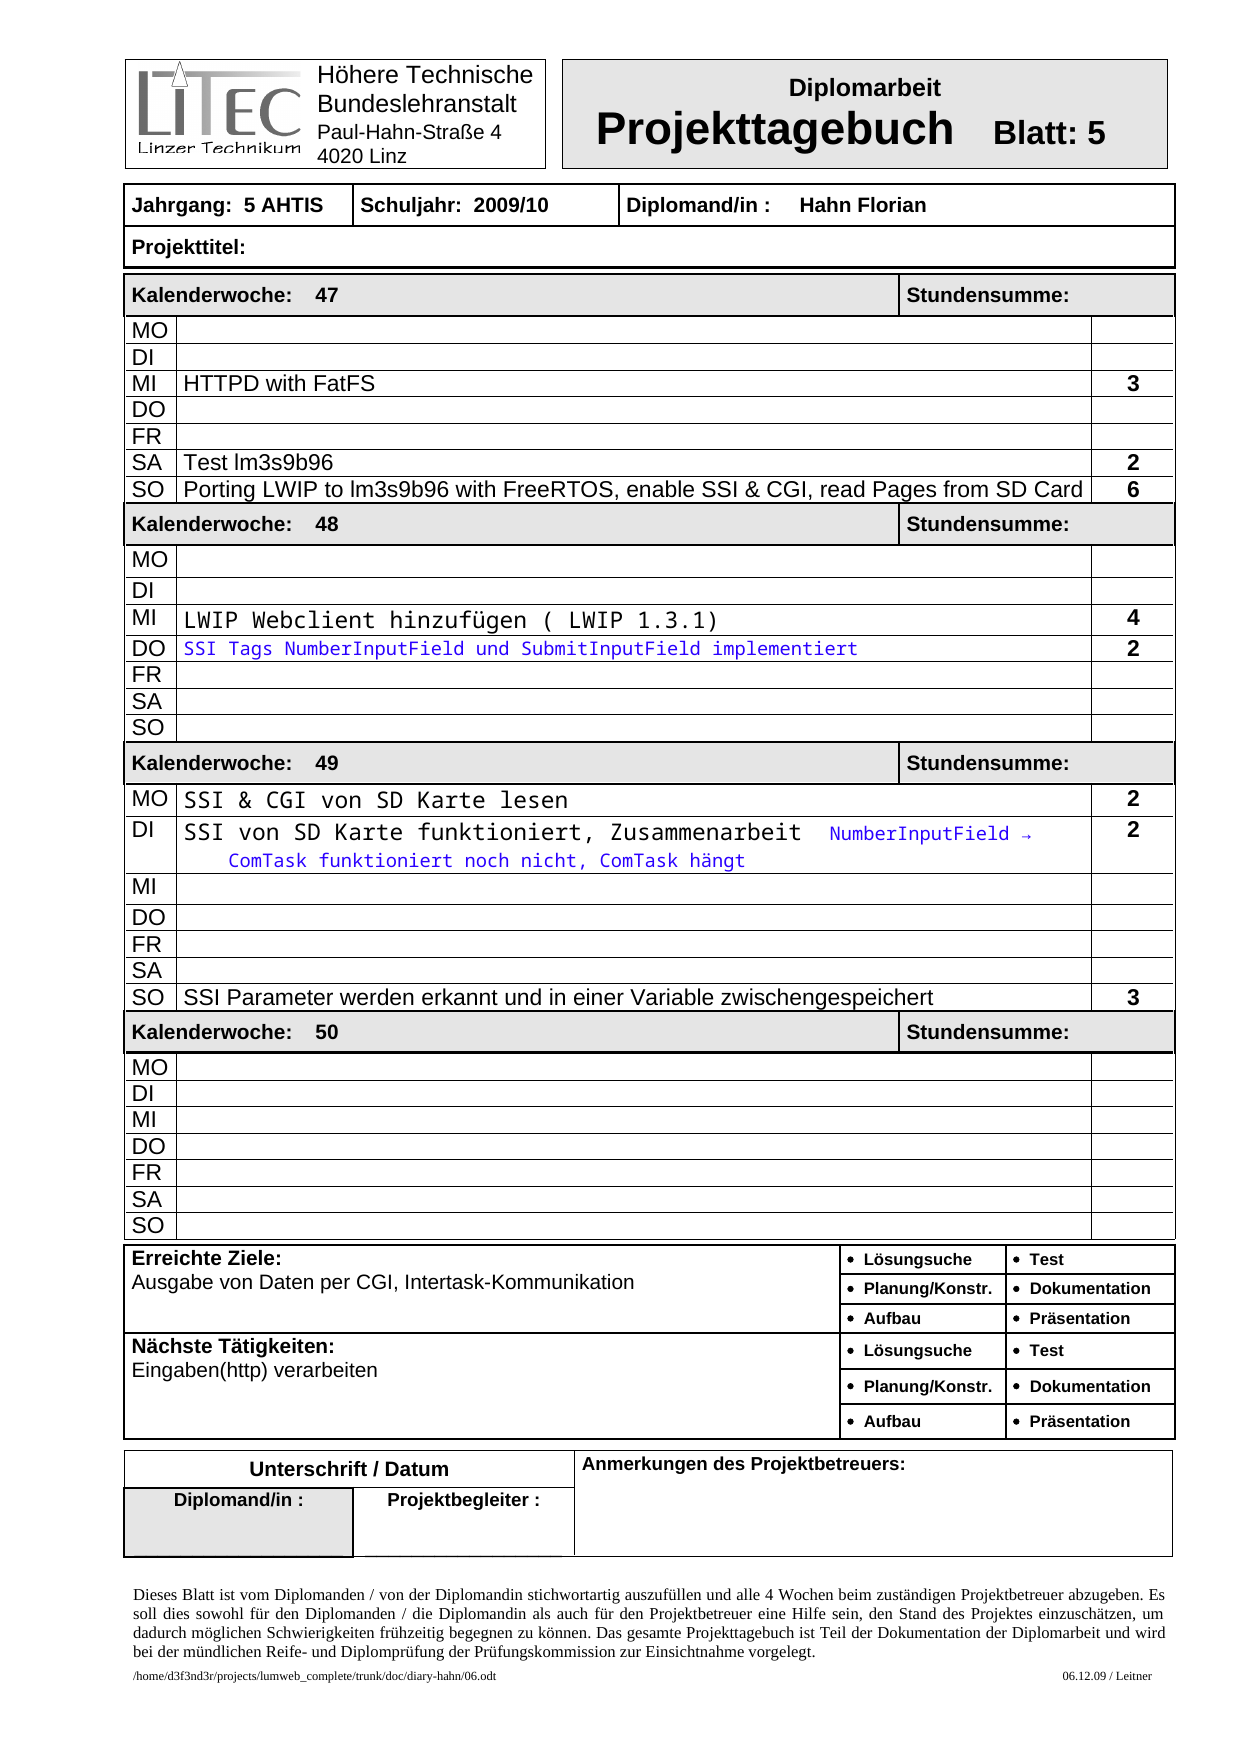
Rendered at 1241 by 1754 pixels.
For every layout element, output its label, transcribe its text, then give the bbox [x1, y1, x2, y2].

table_cell MI [125, 370, 176, 396]
table_cell 3 [1092, 370, 1175, 396]
table_cell [177, 546, 1091, 577]
table_cell Projektbegleiter : _________________ [354, 1488, 574, 1556]
table_cell [1092, 873, 1175, 904]
table_cell [177, 905, 1091, 930]
table_header Erreichte Ziele: Ausgabe von Daten per CGI, Intertask-Kommunikation [125, 1246, 839, 1332]
table_cell SA [125, 688, 176, 714]
table_cell MO [125, 1051, 176, 1080]
table_cell MI [125, 1106, 176, 1133]
table_cell DI [125, 577, 176, 603]
table_cell Stundensumme: [900, 502, 1174, 544]
table_cell  Aufbau [841, 1305, 1005, 1332]
table_cell [177, 1187, 1091, 1212]
table_cell  Planung/Konstr. [841, 1275, 1005, 1302]
table_cell  Aufbau [841, 1405, 1005, 1438]
table_cell  Präsentation [1007, 1305, 1174, 1332]
table_cell [1092, 1186, 1175, 1212]
table_cell [177, 1134, 1091, 1159]
table_cell DO [125, 396, 176, 423]
table_cell [1092, 343, 1175, 370]
table_cell [177, 662, 1091, 688]
table_header Kalenderwoche: 47 [125, 275, 898, 315]
table_cell FR [125, 930, 176, 957]
table_cell DI [125, 1080, 176, 1106]
table_cell SO [125, 714, 176, 741]
table_cell SO [125, 983, 176, 1010]
table_cell 2 [1092, 635, 1175, 661]
table_cell  Dokumentation [1007, 1275, 1174, 1302]
table_cell Diplomand/in : __________________ [125, 1489, 352, 1556]
table_header Jahrgang: 5 AHTIS [125, 185, 352, 225]
table_cell [177, 689, 1091, 714]
table_cell  Test [1007, 1334, 1174, 1367]
table_cell  Präsentation [1007, 1405, 1174, 1438]
table_cell [1092, 396, 1175, 423]
table_cell [1092, 904, 1175, 930]
table_header  Test [1007, 1246, 1174, 1273]
table_cell [1092, 957, 1175, 983]
table_cell [1092, 1051, 1175, 1080]
table_cell  Planung/Konstr. [841, 1370, 1005, 1403]
table_cell  Dokumentation [1007, 1370, 1174, 1403]
table_cell [177, 715, 1091, 741]
table_cell 3 [1092, 983, 1175, 1010]
table_cell LWIP Webclient hinzufügen ( LWIP 1.3.1) [177, 605, 1091, 635]
table_header  Lösungsuche [841, 1246, 1005, 1273]
table_cell [1092, 1159, 1175, 1186]
table_cell HTTPD with FatFS [177, 371, 1091, 396]
table_cell Stundensumme: [900, 741, 1174, 782]
table_cell Test lm3s9b96 [177, 450, 1091, 476]
table_cell Kalenderwoche: 50 [125, 1010, 898, 1051]
table_cell [177, 1213, 1091, 1239]
table_cell DO [125, 1133, 176, 1159]
table_cell SSI & CGI von SD Karte lesen [177, 785, 1091, 816]
table_cell [1092, 577, 1175, 603]
table_cell Projekttitel: [125, 227, 1174, 266]
table_cell Kalenderwoche: 48 [125, 502, 898, 544]
table_cell Nächste Tätigkeiten: Eingaben(http) verarbeiten [125, 1334, 839, 1438]
table_header Schuljahr: 2009/10 [354, 185, 618, 225]
table_cell [177, 931, 1091, 957]
table_header Anmerkungen des Projektbetreuers: [574, 1451, 1172, 1556]
table_cell 2 [1092, 816, 1175, 873]
table_cell [177, 874, 1091, 904]
table_cell [177, 578, 1091, 603]
table_cell [1092, 1133, 1175, 1159]
table_cell [1092, 544, 1175, 577]
table_cell FR [125, 423, 176, 449]
table_cell SA [125, 1186, 176, 1212]
table_cell 2 [1092, 449, 1175, 476]
table_cell [1092, 1080, 1175, 1106]
table_cell SSI von SD Karte funktioniert, Zusammenarbeit NumberInputField → ComTask funktioniert noch nicht, ComTask hängt [177, 817, 1091, 873]
table_cell [177, 1107, 1091, 1133]
table_cell  Lösungsuche [841, 1334, 1005, 1367]
table_cell MO [125, 544, 176, 577]
table_cell DI [125, 343, 176, 370]
table_cell MO [125, 783, 176, 816]
table_cell FR [125, 1159, 176, 1186]
table_cell FR [125, 661, 176, 688]
table_cell [1092, 688, 1175, 714]
table_cell DO [125, 904, 176, 930]
table_cell 6 [1092, 476, 1175, 502]
table_cell Porting LWIP to lm3s9b96 with FreeRTOS, enable SSI & CGI, read Pages from SD Card [177, 477, 1091, 502]
table_cell [177, 1054, 1091, 1080]
table_cell [1092, 714, 1175, 741]
table_header Unterschrift / Datum [125, 1451, 574, 1487]
table_cell [177, 1081, 1091, 1106]
table_cell Kalenderwoche: 49 [125, 741, 898, 782]
table_cell [1092, 1212, 1175, 1239]
table_cell [177, 317, 1091, 343]
table_cell SSI Tags NumberInputField und SubmitInputField implementiert [177, 636, 1091, 661]
table_cell [177, 424, 1091, 449]
table_cell Stundensumme: [900, 1010, 1174, 1051]
table_cell DO [125, 635, 176, 661]
table_cell SA [125, 449, 176, 476]
table_cell [1092, 315, 1175, 343]
table_cell [177, 958, 1091, 983]
table_cell [177, 397, 1091, 423]
table_cell SA [125, 957, 176, 983]
table_cell SO [125, 476, 176, 502]
table_cell MI [125, 873, 176, 904]
table_cell MO [125, 315, 176, 343]
table_cell 2 [1092, 783, 1175, 816]
table_cell SO [125, 1212, 176, 1239]
table_header Diplomand/in : Hahn Florian [620, 185, 1174, 225]
table_cell [1092, 661, 1175, 688]
table_cell SSI Parameter werden erkannt und in einer Variable zwischengespeichert [177, 984, 1091, 1010]
table_cell [1092, 1106, 1175, 1133]
table_cell [1092, 930, 1175, 957]
table_cell 4 [1092, 604, 1175, 635]
table_cell DI [125, 816, 176, 873]
table_cell [177, 344, 1091, 370]
table_cell MI [125, 604, 176, 635]
table_header Stundensumme: [900, 275, 1174, 315]
table_cell [177, 1160, 1091, 1186]
table_cell [1092, 423, 1175, 449]
